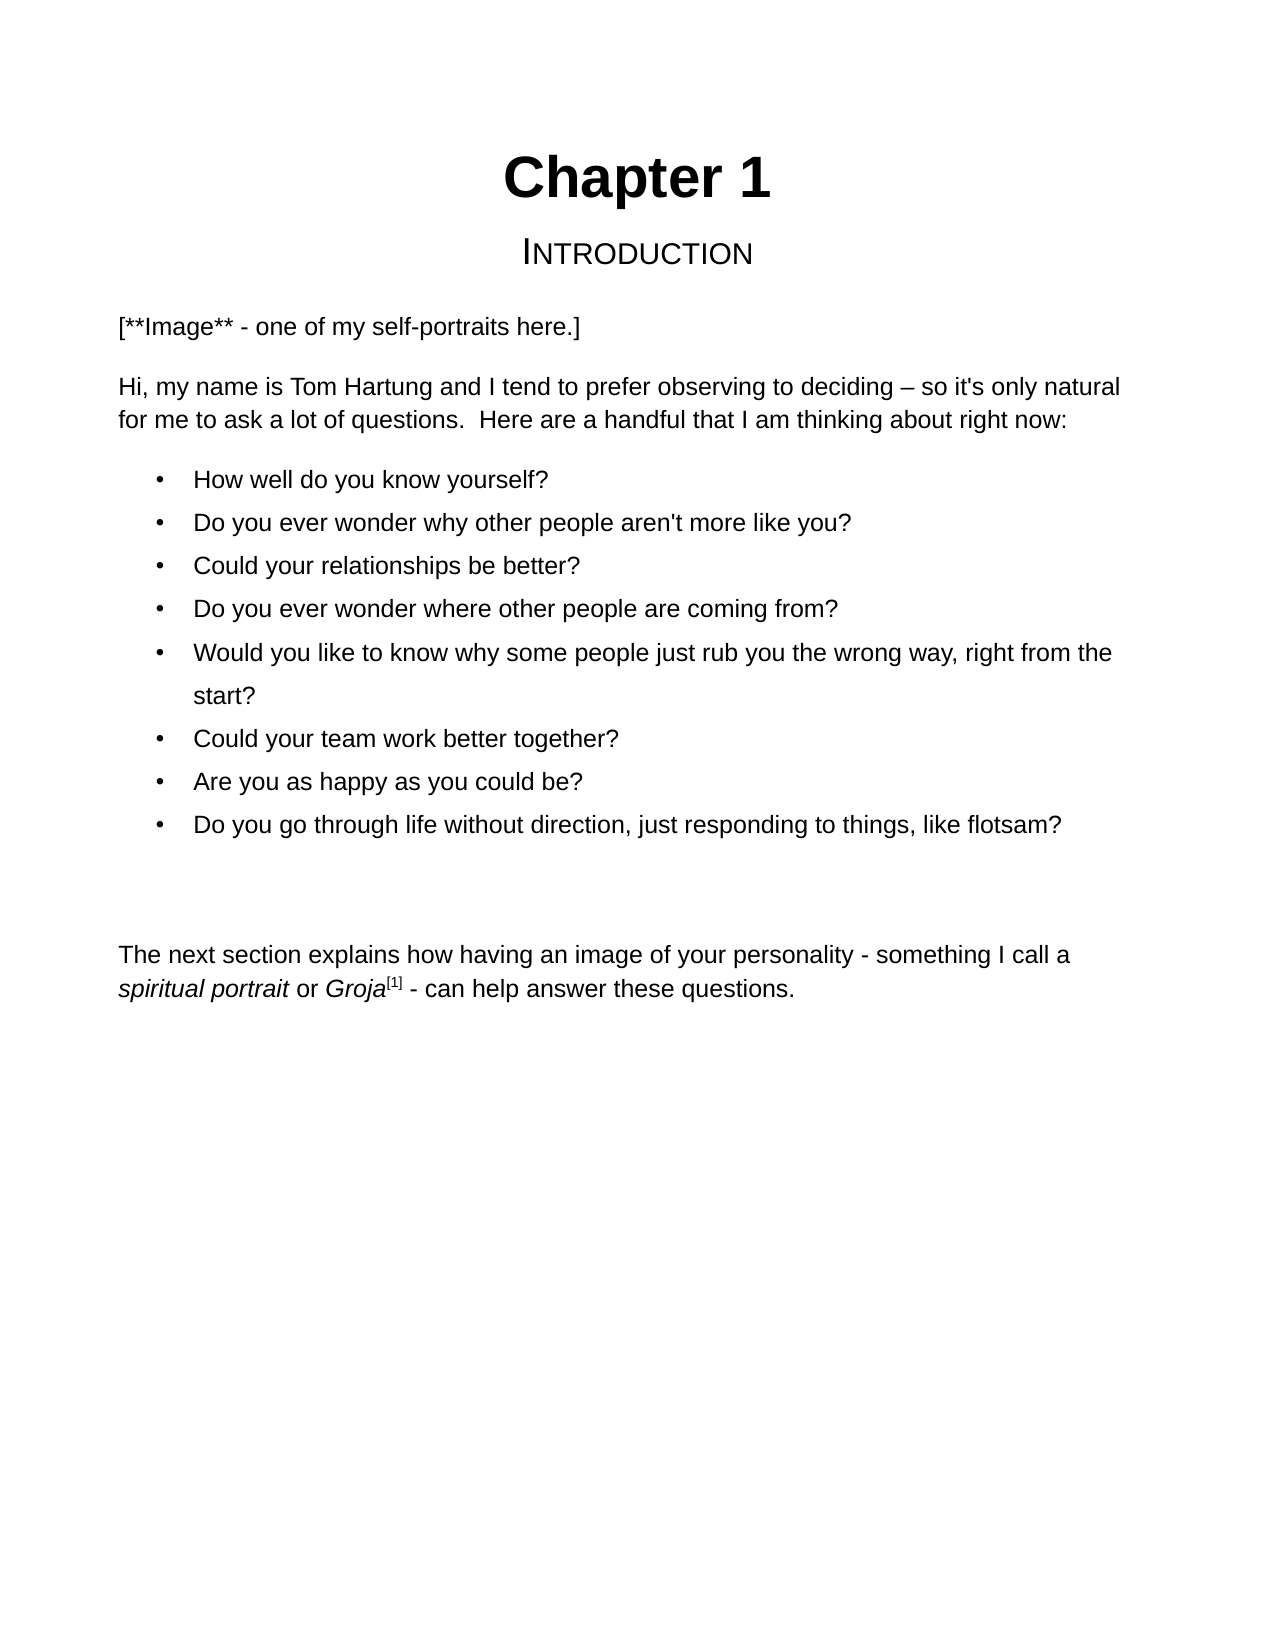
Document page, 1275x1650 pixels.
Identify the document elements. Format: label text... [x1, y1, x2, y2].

title Chapter 1 [118, 143, 1157, 210]
list Could your team work better together? [156, 724, 1157, 753]
text The next section explains how having an image of your personality - something I call a spiritual portrait or Groja[1] - can help answer these questions. [118, 941, 1157, 1002]
text [**Image** - one of my self-portraits here.] [118, 312, 1157, 340]
list Do you ever wonder where other people are coming from? [156, 594, 1157, 623]
list Would you like to know why some people just rub you the wrong way, right from the start? [156, 637, 1157, 709]
list How well do you know yourself? [156, 464, 1157, 493]
list Do you ever wonder why other people aren't more like you? [156, 508, 1157, 537]
list Do you go through life without direction, just responding to things, like flotsam? [156, 810, 1157, 839]
text Hi, my name is Tom Hartung and I tend to prefer observing to deciding – so it's only natural for me to ask a lot of questions. Here are a handful that I am thinking about right now: [118, 372, 1157, 433]
subtitle Introduction [118, 229, 1157, 272]
list Could your relationships be better? [156, 551, 1157, 580]
list Are you as happy as you could be? [156, 767, 1157, 796]
